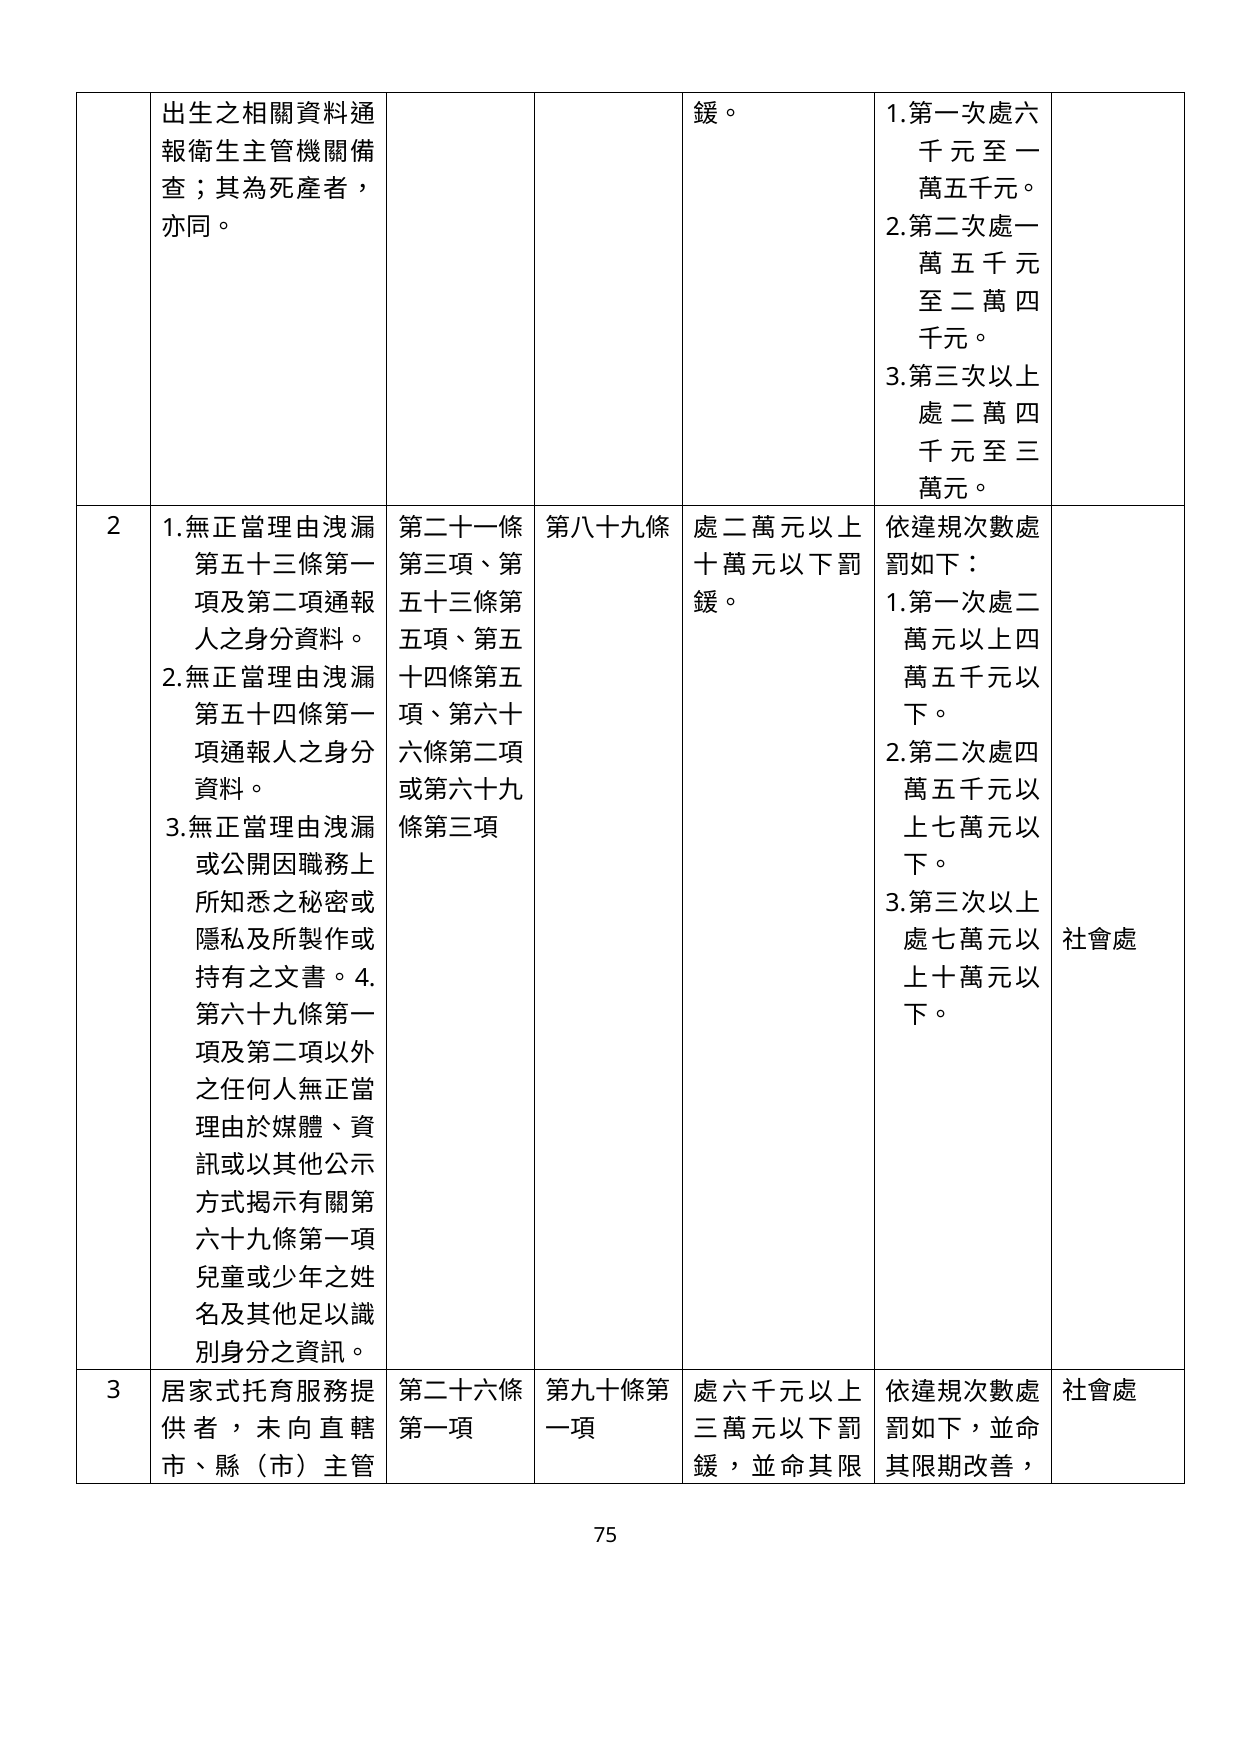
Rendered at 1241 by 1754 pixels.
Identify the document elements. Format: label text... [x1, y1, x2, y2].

table_cell 處二萬元以上十萬元以下罰鍰。 [683, 506, 874, 1369]
table_cell 出生之相關資料通報衛生主管機關備查；其為死產者，亦同。 [151, 93, 386, 505]
table_cell 第八十九條 [535, 506, 682, 1369]
table_cell 第二十六條第一項 [387, 1370, 534, 1482]
table_cell 1.第一次處六千元至一萬五千元。 2.第二次處一萬五千元至二萬四千元。 3.第三次以上處二萬四千元至三萬元。 [875, 93, 1051, 505]
table_cell [1052, 93, 1184, 505]
table_cell 依違規次數處罰如下，並命其限期改善， [875, 1370, 1051, 1482]
table_cell 2 [77, 506, 150, 1369]
table_cell 居家式托育服務提供者，未向直轄市、縣（市）主管 [151, 1370, 386, 1482]
table_cell 1.無正當理由洩漏第五十三條第一項及第二項通報人之身分資料。 2.無正當理由洩漏第五十四條第一項通報人之身分資料。 3.無正當理由洩漏或公開因職務上所知悉之秘密或隱私及所製作或持有之文書。4.第六十九條第一項及第二項以外之任何人無正當理由於媒體、資訊或以其他公示方式揭示有關第六十九條第一項兒童或少年之姓名及其他足以識別身分之資訊。 [151, 506, 386, 1369]
table_cell 依違規次數處罰如下： 1.第一次處二萬元以上四萬五千元以下。 2.第二次處四萬五千元以上七萬元以下。 3.第三次以上處七萬元以上十萬元以下。 [875, 506, 1051, 1369]
table_cell 社會處 [1052, 506, 1184, 1369]
table_cell 社會處 [1052, 1370, 1184, 1482]
table_cell [535, 93, 682, 505]
table_cell 鍰。 [683, 93, 874, 505]
table_cell [77, 93, 150, 505]
table_cell [387, 93, 534, 505]
table_cell 第二十一條第三項、第五十三條第五項、第五十四條第五項、第六十六條第二項或第六十九條第三項 [387, 506, 534, 1369]
table_cell 第九十條第一項 [535, 1370, 682, 1482]
table_cell 處六千元以上三萬元以下罰鍰，並命其限 [683, 1370, 874, 1482]
table_cell 3 [77, 1370, 150, 1482]
